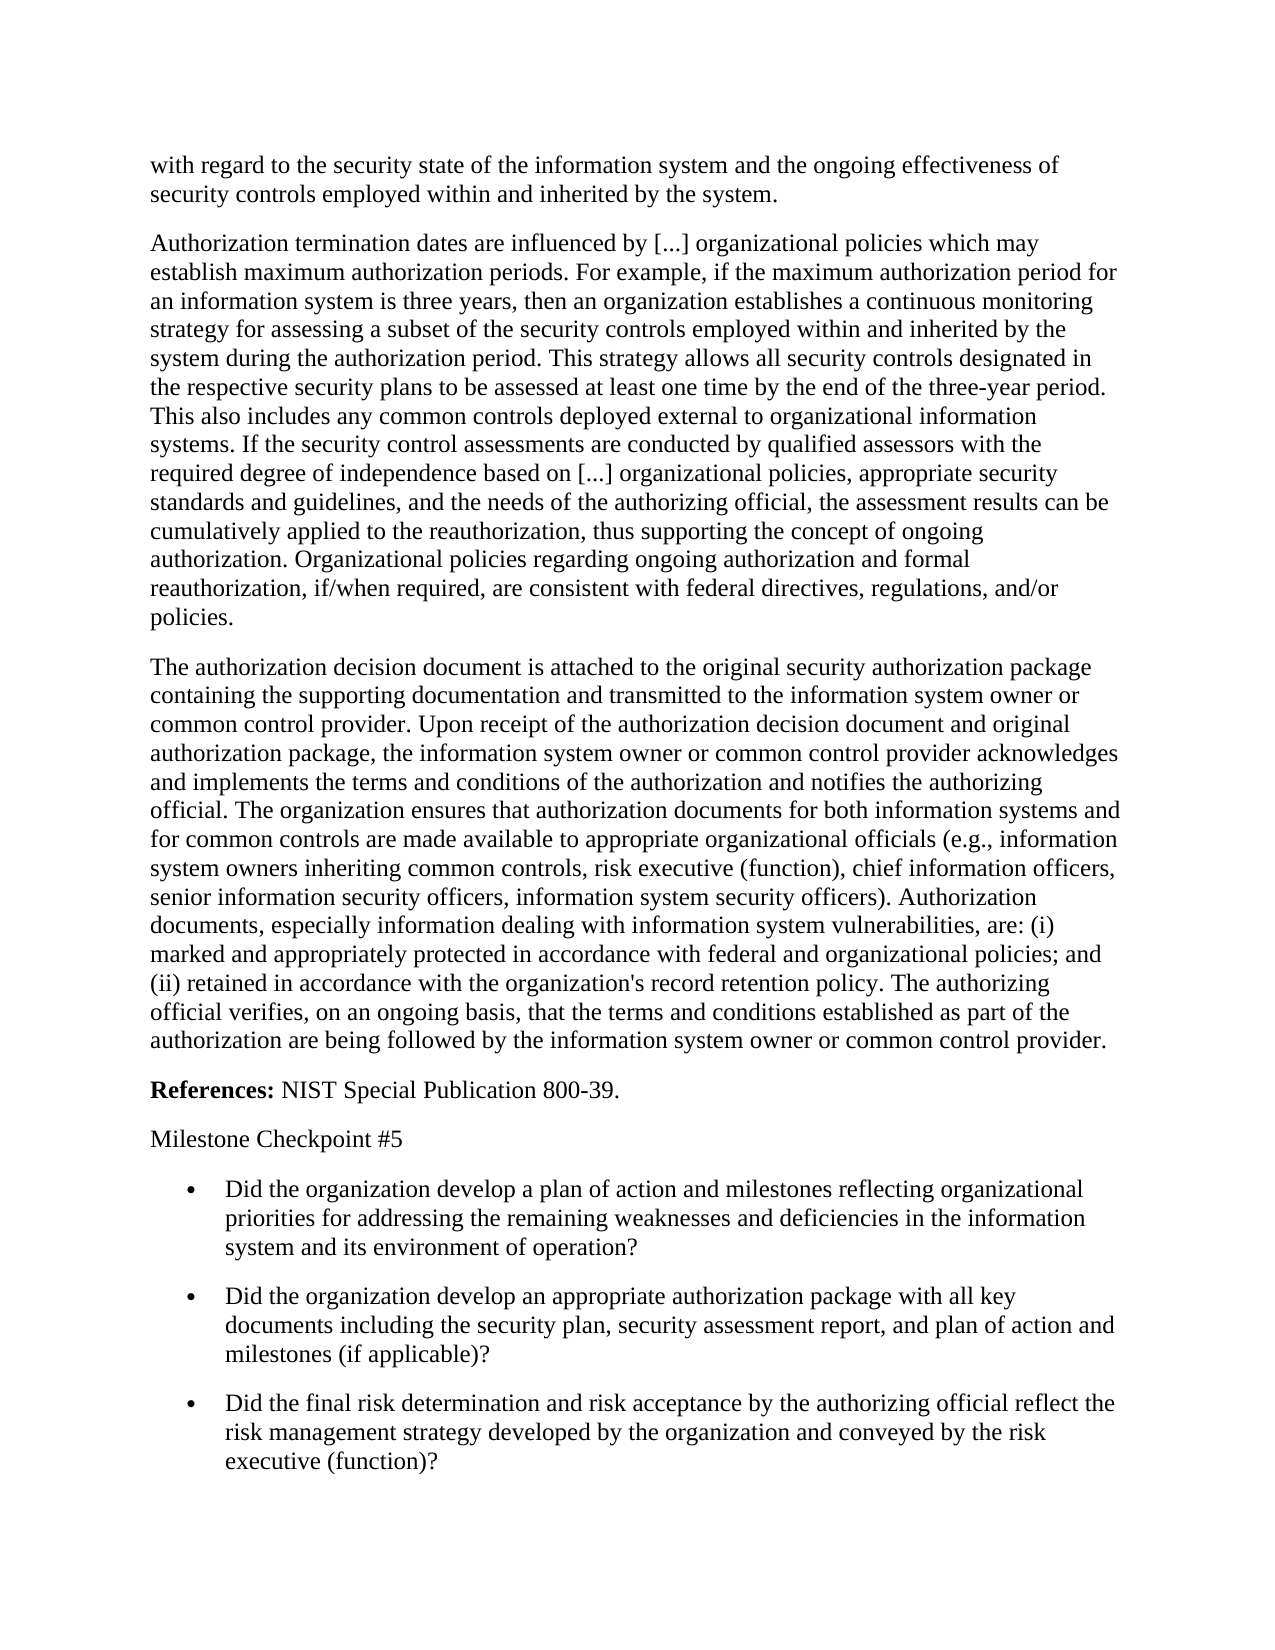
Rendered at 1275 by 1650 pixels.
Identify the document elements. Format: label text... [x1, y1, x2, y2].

list Did the organization develop an appropriate authorization package with all key documents including the security plan, security assessment report, and plan of action and milestones (if applicable)? [187, 1281, 1125, 1367]
text References: NIST Special Publication 800-39. [150, 1075, 1125, 1104]
text The authorization decision document is attached to the original security authorization package containing the supporting documentation and transmitted to the information system owner or common control provider. Upon receipt of the authorization decision document and original authorization package, the information system owner or common control provider acknowledges and implements the terms and conditions of the authorization and notifies the authorizing official. The organization ensures that authorization documents for both information systems and for common controls are made available to appropriate organizational officials (e.g., information system owners inheriting common controls, risk executive (function), chief information officers, senior information security officers, information system security officers). Authorization documents, especially information dealing with information system vulnerabilities, are: (i) marked and appropriately protected in accordance with federal and organizational policies; and (ii) retained in accordance with the organization's record retention policy. The authorizing official verifies, on an ongoing basis, that the terms and conditions established as part of the authorization are being followed by the information system owner or common control provider. [150, 652, 1125, 1054]
text with regard to the security state of the information system and the ongoing effectiveness of security controls employed within and inherited by the system. [150, 150, 1125, 207]
list Did the organization develop a plan of action and milestones reflecting organizational priorities for addressing the remaining weaknesses and deficiencies in the information system and its environment of operation? [187, 1174, 1125, 1260]
text Milestone Checkpoint #5 [150, 1124, 1125, 1153]
text Authorization termination dates are influenced by [...] organizational policies which may establish maximum authorization periods. For example, if the maximum authorization period for an information system is three years, then an organization establishes a continuous monitoring strategy for assessing a subset of the security controls employed within and inherited by the system during the authorization period. This strategy allows all security controls designated in the respective security plans to be assessed at least one time by the end of the three-year period. This also includes any common controls deployed external to organizational information systems. If the security control assessments are conducted by qualified assessors with the required degree of independence based on [...] organizational policies, appropriate security standards and guidelines, and the needs of the authorizing official, the assessment results can be cumulatively applied to the reauthorization, thus supporting the concept of ongoing authorization. Organizational policies regarding ongoing authorization and formal reauthorization, if/when required, are consistent with federal directives, regulations, and/or policies. [150, 228, 1125, 631]
list Did the final risk determination and risk acceptance by the authorizing official reflect the risk management strategy developed by the organization and conveyed by the risk executive (function)? [187, 1388, 1125, 1474]
